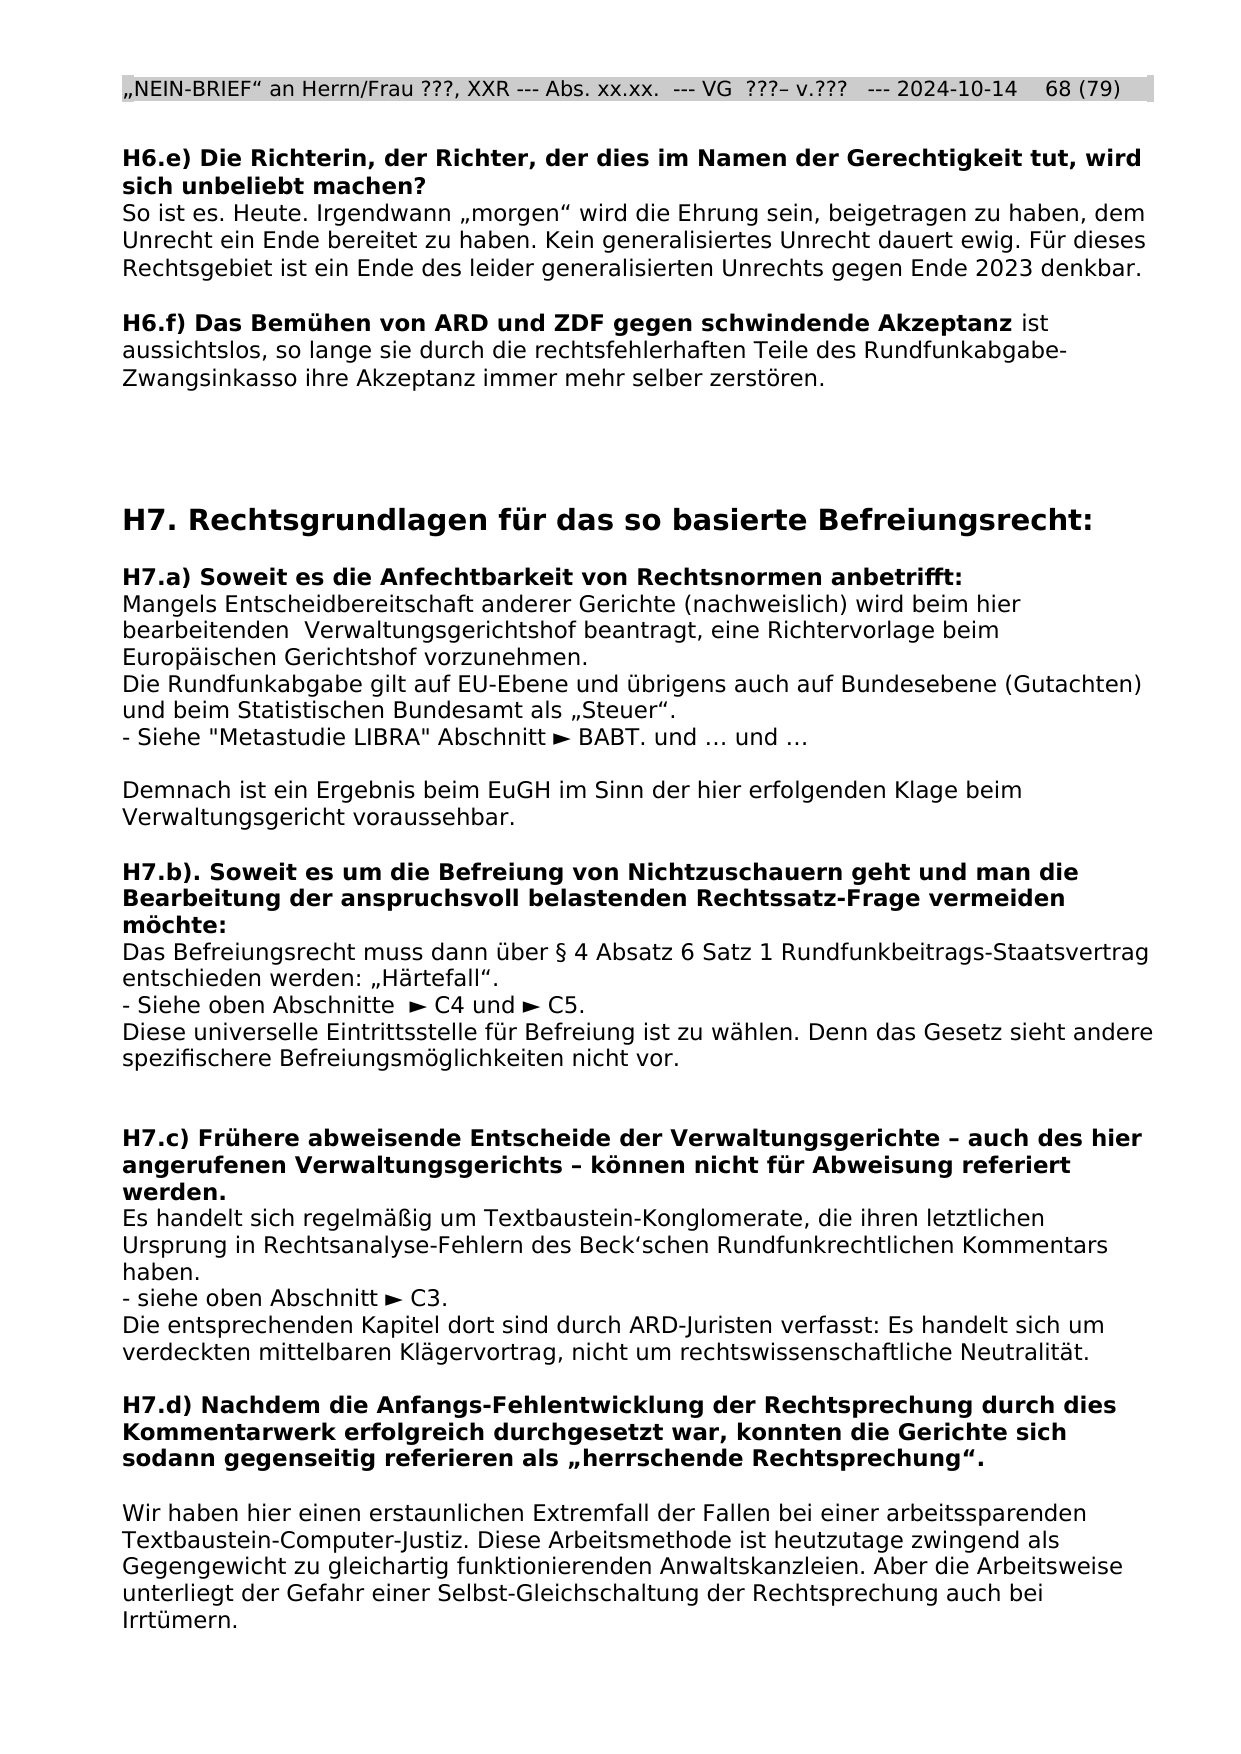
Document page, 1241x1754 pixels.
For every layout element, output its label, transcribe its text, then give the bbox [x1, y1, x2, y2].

text So ist es. Heute. Irgendwann „morgen“ wird die Ehrung sein, beigetragen zu haben, dem Unrecht ein Ende bereitet zu haben. Kein generalisiertes Unrecht dauert ewig. Für dieses Rechtsgebiet ist ein Ende des leider generalisierten Unrechts gegen Ende 2023 denkbar. [122, 200, 1158, 282]
text - Siehe "Metastudie LIBRA" Abschnitt ► BABT. und … und … [122, 724, 1158, 751]
text H7.d) Nachdem die Anfangs-Fehlentwicklung der Rechtsprechung durch dies Kommentarwerk erfolgreich durchgesetzt war, konnten die Gerichte sich sodann gegenseitig referieren als „herrschende Rechtsprechung“. [122, 1392, 1158, 1472]
text Die Rundfunkabgabe gilt auf EU-Ebene und übrigens auch auf Bundesebene (Gutachten) und beim Statistischen Bundesamt als „Steuer“. [122, 671, 1158, 724]
text H7.b). Soweit es um die Befreiung von Nichtzuschauern geht und man die Bearbeitung der anspruchsvoll belastenden Rechtssatz-Frage vermeiden möchte: [122, 859, 1158, 939]
text Es handelt sich regelmäßig um Textbaustein-Konglomerate, die ihren letztlichen Ursprung in Rechtsanalyse-Fehlern des Beck‘schen Rundfunkrechtlichen Kommentars haben. [122, 1206, 1158, 1286]
text Diese universelle Eintrittsstelle für Befreiung ist zu wählen. Denn das Gesetz sieht andere spezifischere Befreiungsmöglichkeiten nicht vor. [122, 1019, 1158, 1072]
text - Siehe oben Abschnitte ► C4 und ► C5. [122, 992, 1158, 1019]
text Wir haben hier einen erstaunlichen Extremfall der Fallen bei einer arbeitssparenden Textbaustein-Computer-Justiz. Diese Arbeitsmethode ist heutzutage zwingend als Gegengewicht zu gleichartig funktionierenden Anwaltskanzleien. Aber die Arbeitsweise unterliegt der Gefahr einer Selbst-Gleichschaltung der Rechtsprechung auch bei Irrtümern. [122, 1500, 1158, 1633]
text - siehe oben Abschnitt ► C3. [122, 1286, 1158, 1312]
text H6.f) Das Bemühen von ARD und ZDF gegen schwindende Akzeptanz ist aussichtslos, so lange sie durch die rechtsfehlerhaften Teile des Rundfunkabgabe-Zwangsinkasso ihre Akzeptanz immer mehr selber zerstören. [122, 310, 1158, 391]
text Demnach ist ein Ergebnis beim EuGH im Sinn der hier erfolgenden Klage beim Verwaltungsgericht voraussehbar. [122, 777, 1158, 831]
text Mangels Entscheidbereitschaft anderer Gerichte (nachweislich) wird beim hier bearbeitenden Verwaltungsgerichtshof beantragt, eine Richtervorlage beim Europäischen Gerichtshof vorzunehmen. [122, 591, 1158, 671]
text H6.e) Die Richterin, der Richter, der dies im Namen der Gerechtigkeit tut, wird sich unbeliebt machen? [122, 146, 1158, 199]
text H7. Rechtsgrundlagen für das so basierte Befreiungsrecht: [122, 503, 1158, 537]
text Die entsprechenden Kapitel dort sind durch ARD-Juristen verfasst: Es handelt sich um verdeckten mittelbaren Klägervortrag, nicht um rechtswissenschaftliche Neutralität. [122, 1312, 1158, 1366]
text H7.c) Frühere abweisende Entscheide der Verwaltungsgerichte – auch des hier angerufenen Verwaltungsgerichts – können nicht für Abweisung referiert werden. [122, 1126, 1158, 1206]
text H7.a) Soweit es die Anfechtbarkeit von Rechtsnormen anbetrifft: [122, 564, 1158, 591]
text Das Befreiungsrecht muss dann über § 4 Absatz 6 Satz 1 Rundfunkbeitrags-Staatsvertrag entschieden werden: „Härtefall“. [122, 939, 1158, 992]
